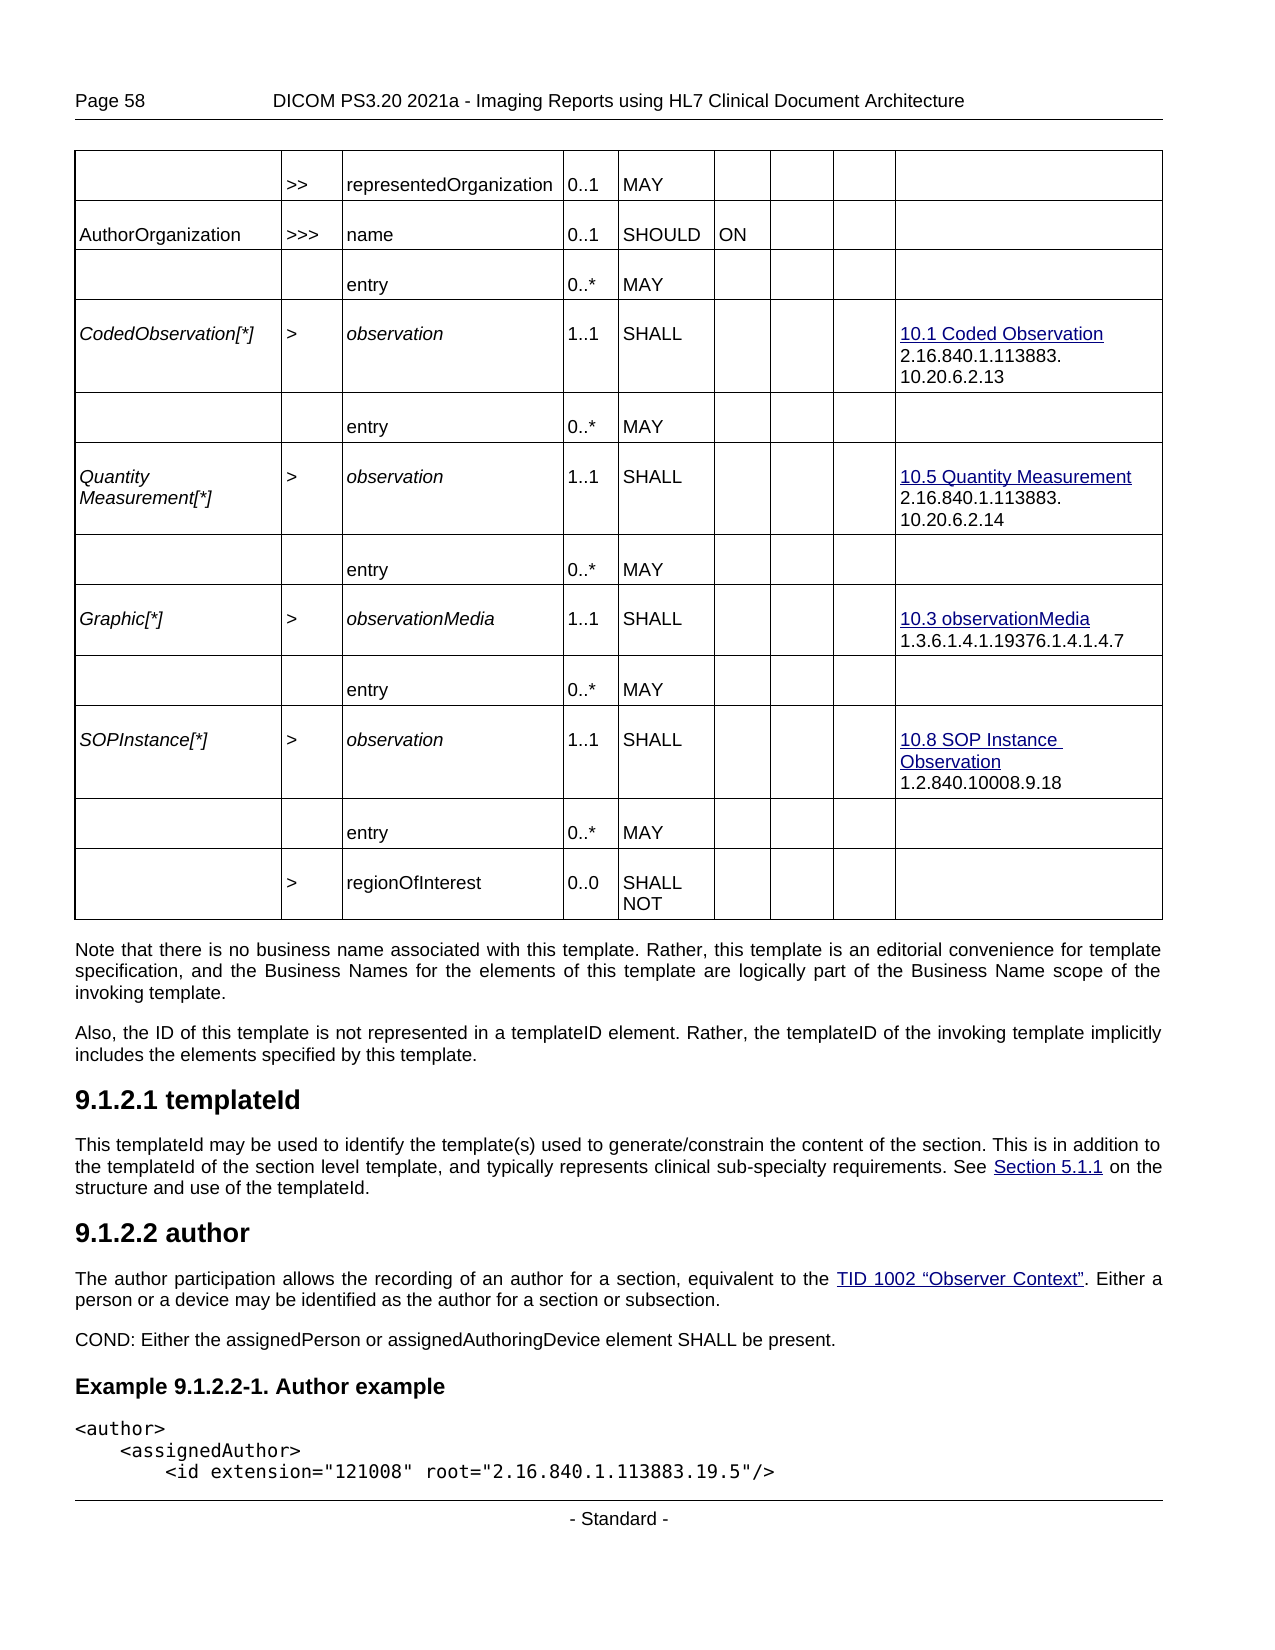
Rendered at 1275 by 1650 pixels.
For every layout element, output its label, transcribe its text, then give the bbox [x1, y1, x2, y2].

table_cell 0..* [564, 250, 618, 299]
table_cell [771, 706, 833, 798]
table_cell [282, 250, 342, 299]
text This templateId may be used to identify the template(s) used to generate/constrain the content of the section. This is in addition to the templateId of the section level template, and typically represents clinical sub-specialty requirements. See Section 5.1.1 on the structure and use of the templateId. [75, 1134, 1162, 1198]
table_cell Coded​Observation[*] [76, 300, 281, 392]
table_cell MAY [619, 250, 714, 299]
table_cell entry [343, 656, 563, 705]
text 9.1.2.1 templateId [75, 1084, 1162, 1115]
table_cell observation [343, 443, 563, 534]
table_cell MAY [619, 393, 714, 442]
table_cell 10.5 Quantity Measurement 2.16.840.1.113883.​10.20.6.2.14 [896, 443, 1162, 534]
table_cell SHOULD [619, 201, 714, 249]
table_cell [771, 443, 833, 534]
table_cell observation [343, 706, 563, 798]
table_cell SOPInstance[*] [76, 706, 281, 798]
table_cell 1..1 [564, 300, 618, 392]
table_cell MAY [619, 535, 714, 584]
table_cell [715, 535, 770, 584]
table_cell 0..0 [564, 849, 618, 919]
table_cell [771, 585, 833, 655]
table_cell [896, 201, 1162, 249]
table_cell [76, 799, 281, 847]
table_cell [834, 585, 895, 655]
table_cell > [282, 300, 342, 392]
text Note that there is no business name associated with this template. Rather, this template is an editorial convenience for template specification, and the Business Names for the elements of this template are logically part of the Business Name scope of the invoking template. [75, 938, 1162, 1003]
table_cell [771, 849, 833, 919]
table_cell ON [715, 201, 770, 249]
table_cell [771, 656, 833, 705]
table_cell [76, 151, 281, 200]
text <author> <assignedAuthor> <id extension="121008" root="2.16.840.1.113883.19.5"/> [75, 1418, 1162, 1483]
table_cell 10.1 Coded Observation 2.16.840.1.113883.​10.20.6.2.13 [896, 300, 1162, 392]
table_cell 0..* [564, 535, 618, 584]
table_cell [715, 799, 770, 847]
table_cell entry [343, 250, 563, 299]
table_cell region​Of​Interest [343, 849, 563, 919]
table_cell >>> [282, 201, 342, 249]
table_cell >> [282, 151, 342, 200]
table_cell 1..1 [564, 585, 618, 655]
table_cell [834, 250, 895, 299]
table_cell [76, 849, 281, 919]
table_cell [834, 300, 895, 392]
table_cell [771, 250, 833, 299]
table_cell > [282, 443, 342, 534]
table_cell [834, 393, 895, 442]
table_cell Quantity​Measurement[*] [76, 443, 281, 534]
table_cell 1..1 [564, 706, 618, 798]
table_cell SHALL [619, 300, 714, 392]
table_cell [771, 799, 833, 847]
table_cell MAY [619, 799, 714, 847]
table_cell MAY [619, 656, 714, 705]
table_cell SHALL [619, 706, 714, 798]
text COND: Either the assignedPerson or assignedAuthoringDevice element SHALL be present. [75, 1329, 1162, 1351]
table_cell 0..* [564, 393, 618, 442]
text The author participation allows the recording of an author for a section, equivalent to the TID 1002 “Observer Context”. Either a person or a device may be identified as the author for a section or subsection. [75, 1267, 1162, 1310]
table_cell SHALL [619, 585, 714, 655]
table_cell [715, 250, 770, 299]
table_cell observation​Media [343, 585, 563, 655]
table_cell [282, 799, 342, 847]
table_cell [834, 799, 895, 847]
table_cell [771, 151, 833, 200]
table_cell MAY [619, 151, 714, 200]
table_cell [896, 535, 1162, 584]
table_cell [896, 151, 1162, 200]
table_cell > [282, 585, 342, 655]
table_cell [896, 849, 1162, 919]
table_cell Graphic[*] [76, 585, 281, 655]
table_cell 10.3 observationMedia 1.3.6.1.4.1.19376.​1.4.1.4.7 [896, 585, 1162, 655]
table_cell represented​Organization [343, 151, 563, 200]
table_cell [715, 656, 770, 705]
table_cell [834, 151, 895, 200]
table_cell 10.8 SOP Instance Observation 1.2.840.10008.9.18 [896, 706, 1162, 798]
table_cell [76, 535, 281, 584]
table_cell observation [343, 300, 563, 392]
table_cell [896, 250, 1162, 299]
table_cell [715, 151, 770, 200]
table_cell [896, 656, 1162, 705]
table_cell [282, 393, 342, 442]
table_cell [771, 201, 833, 249]
table_cell [834, 849, 895, 919]
table_cell entry [343, 393, 563, 442]
table_cell [896, 393, 1162, 442]
table_cell entry [343, 799, 563, 847]
table_cell [896, 799, 1162, 847]
table_cell [834, 535, 895, 584]
table_cell name [343, 201, 563, 249]
table_cell > [282, 706, 342, 798]
table_cell [715, 585, 770, 655]
table_cell [834, 201, 895, 249]
table_cell [282, 535, 342, 584]
text Example 9.1.2.2-1. Author example [75, 1373, 1162, 1399]
table_cell Author​Organization [76, 201, 281, 249]
text Also, the ID of this template is not represented in a templateID element. Rather, the templateID of the invoking template implicitly includes the elements specified by this template. [75, 1022, 1162, 1065]
table_cell 0..* [564, 799, 618, 847]
table_cell [282, 656, 342, 705]
table_cell [76, 250, 281, 299]
table_cell [834, 706, 895, 798]
table_cell 0..* [564, 656, 618, 705]
table_cell [834, 443, 895, 534]
table_cell [76, 656, 281, 705]
table_cell [715, 300, 770, 392]
table_cell entry [343, 535, 563, 584]
table_cell [715, 706, 770, 798]
table_cell 1..1 [564, 443, 618, 534]
table_cell 0..1 [564, 151, 618, 200]
table_cell [771, 393, 833, 442]
table_cell [76, 393, 281, 442]
table_cell > [282, 849, 342, 919]
table_cell [715, 849, 770, 919]
text 9.1.2.2 author [75, 1217, 1162, 1248]
table_cell [771, 300, 833, 392]
table_cell [771, 535, 833, 584]
table_cell 0..1 [564, 201, 618, 249]
table_cell SHALL NOT [619, 849, 714, 919]
table_cell [715, 443, 770, 534]
table_cell [834, 656, 895, 705]
table_cell SHALL [619, 443, 714, 534]
table_cell [715, 393, 770, 442]
